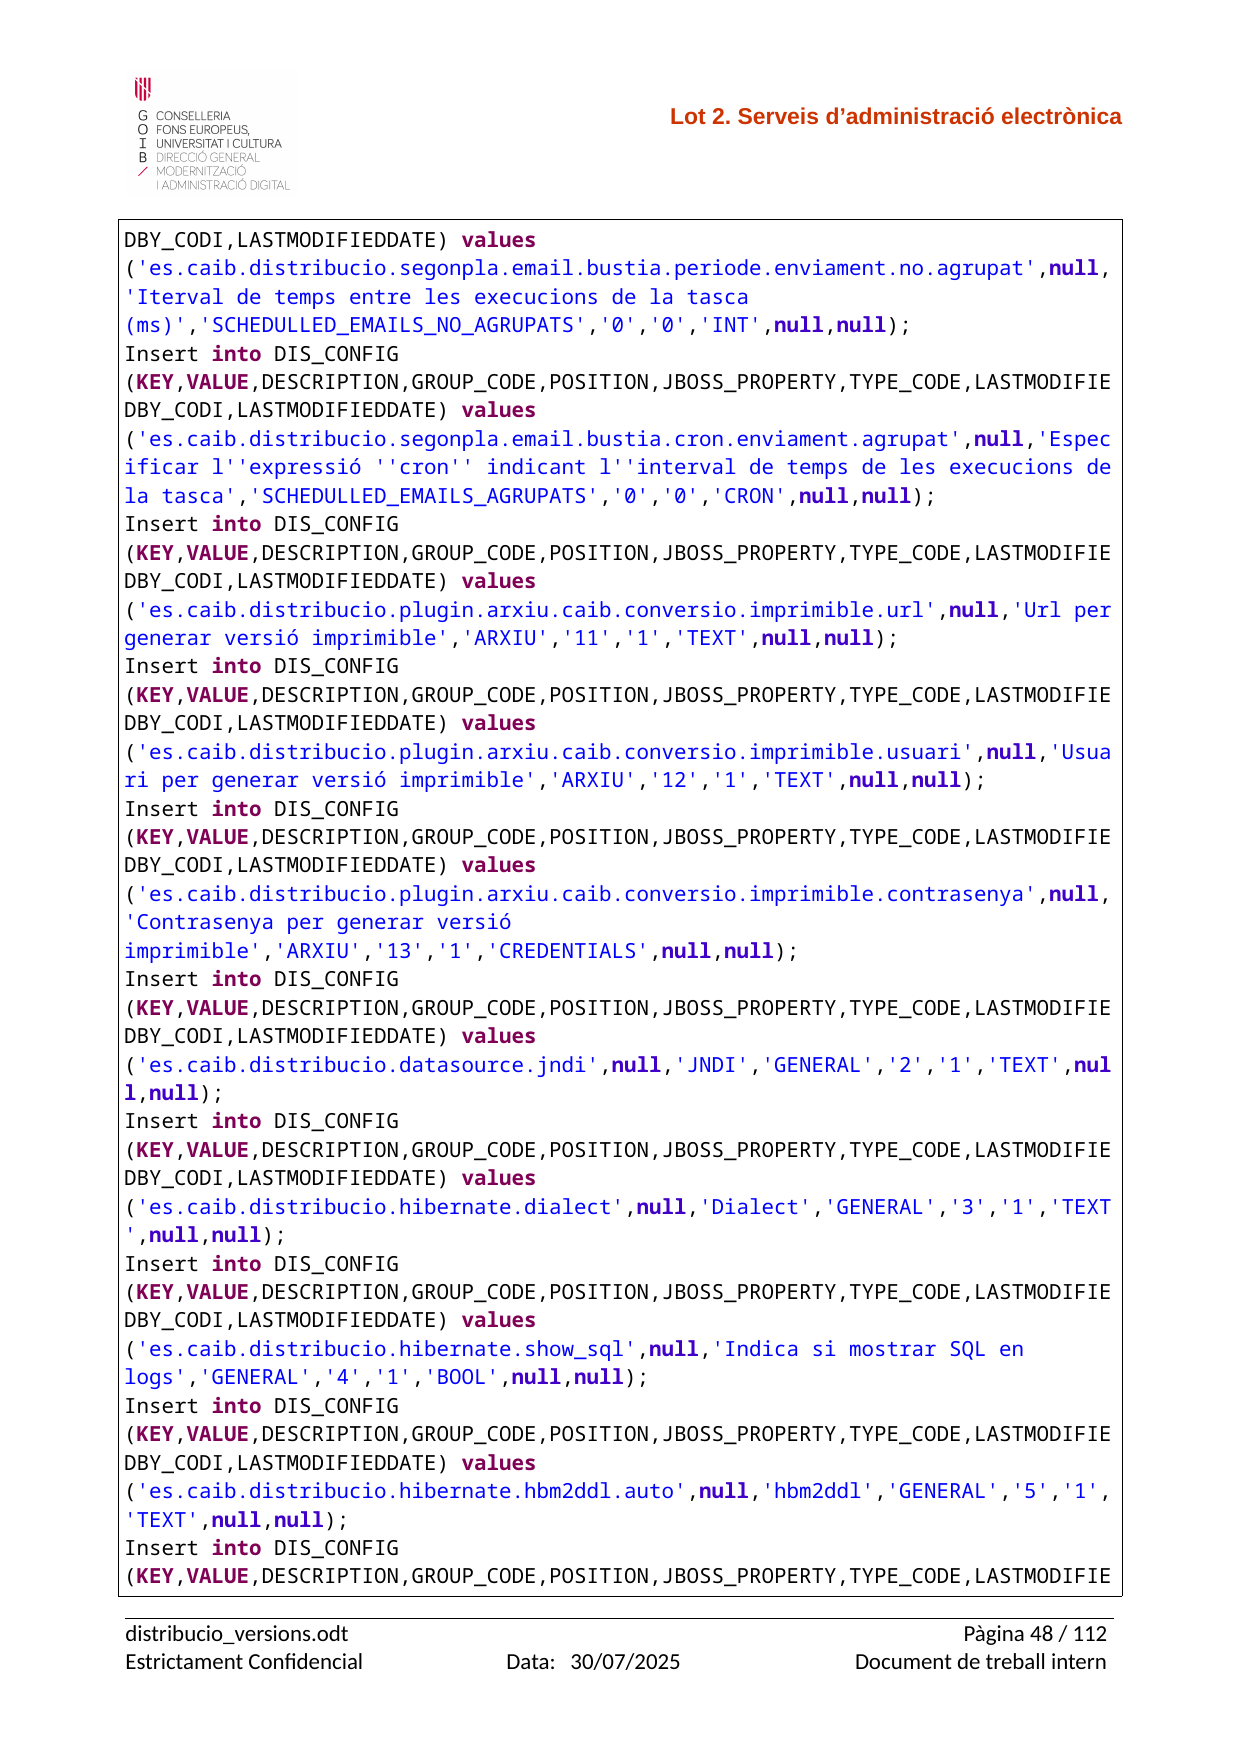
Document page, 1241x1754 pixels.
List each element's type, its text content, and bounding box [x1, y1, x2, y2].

picture [126, 70, 299, 197]
table_header DBY_CODI,LASTMODIFIEDDATE) values ('es.caib.distribucio.segonpla.email.bustia.periode.enviament.no.agrupat',null,'Iterval de temps entre les execucions de la tasca (ms)','SCHEDULLED_EMAILS_NO_AGRUPATS','0','0','INT',null,null); Insert into DIS_CONFIG (KEY,VALUE,DESCRIPTION,GROUP_CODE,POSITION,JBOSS_PROPERTY,TYPE_CODE,LASTMODIFIEDBY_CODI,LASTMODIFIEDDATE) values ('es.caib.distribucio.segonpla.email.bustia.cron.enviament.agrupat',null,'Especificar l''expressió ''cron'' indicant l''interval de temps de les execucions de la tasca','SCHEDULLED_EMAILS_AGRUPATS','0','0','CRON',null,null); Insert into DIS_CONFIG (KEY,VALUE,DESCRIPTION,GROUP_CODE,POSITION,JBOSS_PROPERTY,TYPE_CODE,LASTMODIFIEDBY_CODI,LASTMODIFIEDDATE) values ('es.caib.distribucio.plugin.arxiu.caib.conversio.imprimible.url',null,'Url per generar versió imprimible','ARXIU','11','1','TEXT',null,null); Insert into DIS_CONFIG (KEY,VALUE,DESCRIPTION,GROUP_CODE,POSITION,JBOSS_PROPERTY,TYPE_CODE,LASTMODIFIEDBY_CODI,LASTMODIFIEDDATE) values ('es.caib.distribucio.plugin.arxiu.caib.conversio.imprimible.usuari',null,'Usuari per generar versió imprimible','ARXIU','12','1','TEXT',null,null); Insert into DIS_CONFIG (KEY,VALUE,DESCRIPTION,GROUP_CODE,POSITION,JBOSS_PROPERTY,TYPE_CODE,LASTMODIFIEDBY_CODI,LASTMODIFIEDDATE) values ('es.caib.distribucio.plugin.arxiu.caib.conversio.imprimible.contrasenya',null,'Contrasenya per generar versió imprimible','ARXIU','13','1','CREDENTIALS',null,null); Insert into DIS_CONFIG (KEY,VALUE,DESCRIPTION,GROUP_CODE,POSITION,JBOSS_PROPERTY,TYPE_CODE,LASTMODIFIEDBY_CODI,LASTMODIFIEDDATE) values ('es.caib.distribucio.datasource.jndi',null,'JNDI','GENERAL','2','1','TEXT',null,null); Insert into DIS_CONFIG (KEY,VALUE,DESCRIPTION,GROUP_CODE,POSITION,JBOSS_PROPERTY,TYPE_CODE,LASTMODIFIEDBY_CODI,LASTMODIFIEDDATE) values ('es.caib.distribucio.hibernate.dialect',null,'Dialect','GENERAL','3','1','TEXT',null,null); Insert into DIS_CONFIG (KEY,VALUE,DESCRIPTION,GROUP_CODE,POSITION,JBOSS_PROPERTY,TYPE_CODE,LASTMODIFIEDBY_CODI,LASTMODIFIEDDATE) values ('es.caib.distribucio.hibernate.show_sql',null,'Indica si mostrar SQL en logs','GENERAL','4','1','BOOL',null,null); Insert into DIS_CONFIG (KEY,VALUE,DESCRIPTION,GROUP_CODE,POSITION,JBOSS_PROPERTY,TYPE_CODE,LASTMODIFIEDBY_CODI,LASTMODIFIEDDATE) values ('es.caib.distribucio.hibernate.hbm2ddl.auto',null,'hbm2ddl','GENERAL','5','1','TEXT',null,null); Insert into DIS_CONFIG (KEY,VALUE,DESCRIPTION,GROUP_CODE,POSITION,JBOSS_PROPERTY,TYPE_CODE,LASTMODIFIE [119, 220, 1122, 1596]
